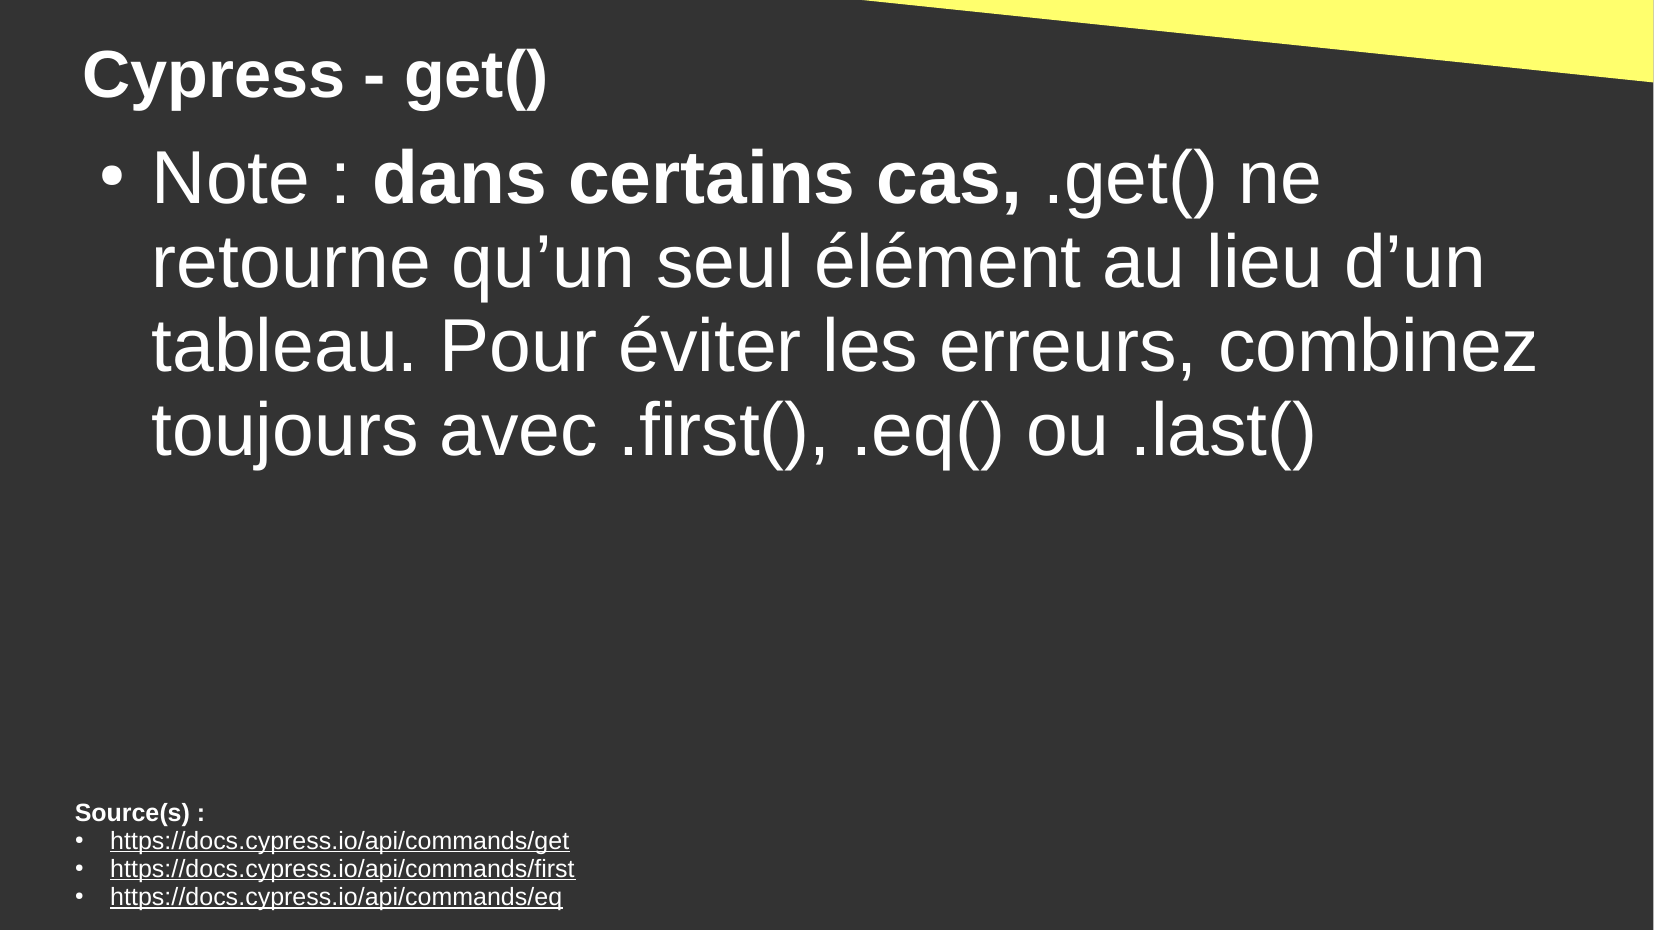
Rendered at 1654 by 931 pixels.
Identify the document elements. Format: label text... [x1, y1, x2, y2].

text_box [862, 0, 1654, 83]
title Cypress - get() [82, 37, 799, 114]
list Note : dans certains cas, .get() ne retourne qu’un seul élément au lieu d’un tableau. Pour éviter les erreurs, combinez toujours avec .first(), .eq() ou .last() [80, 135, 1619, 709]
text_box Source(s) : https://docs.cypress.io/api/commands/get https://docs.cypress.io/api/commands/first https://docs.cypress.io/api/commands/eq [60, 791, 1546, 919]
